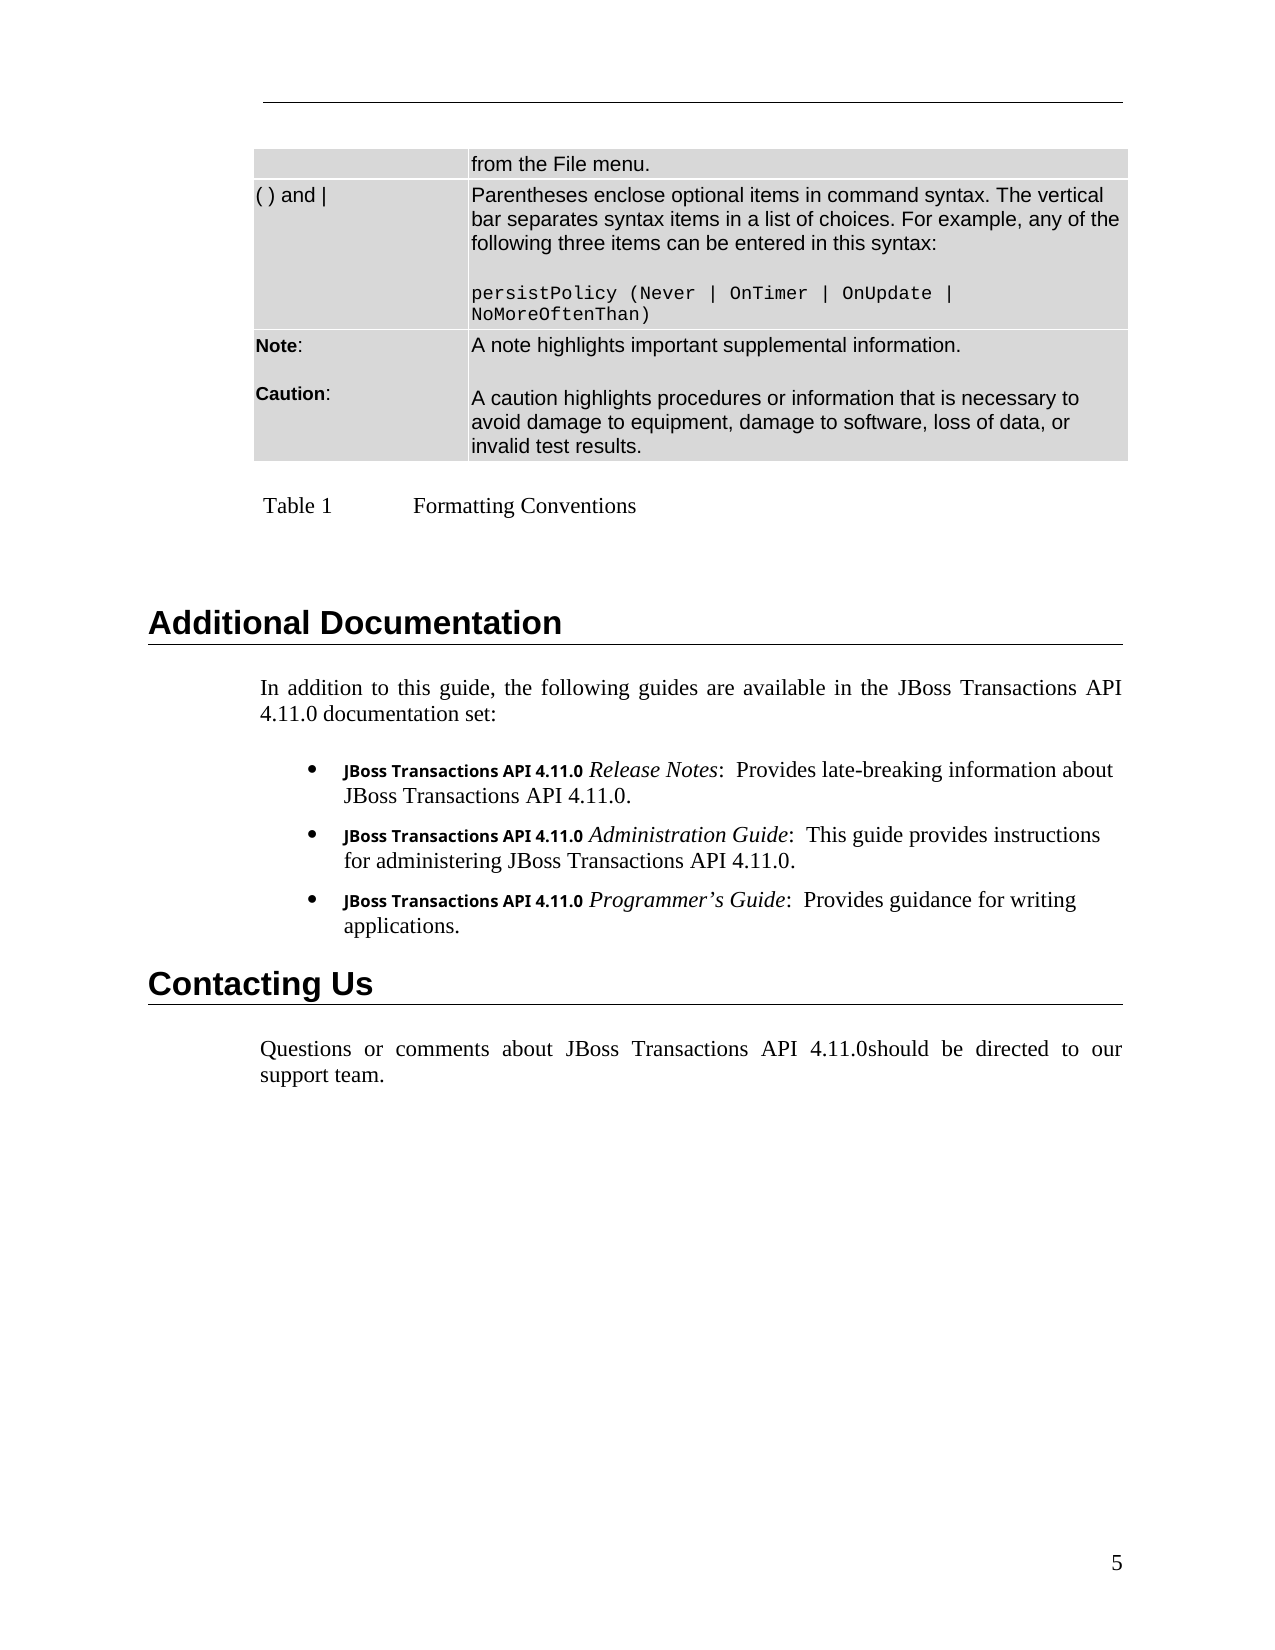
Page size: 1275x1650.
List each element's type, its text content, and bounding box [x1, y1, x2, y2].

text Table 1 Formatting Conventions [263, 492, 1123, 518]
list JBoss Transactions API 4.9.0 Administration Guide: This guide provides instructions for administering JBoss Transactions API 4.9.0. [308, 821, 1123, 874]
table_cell Parentheses enclose optional items in command syntax. The vertical bar separates syntax items in a list of choices. For example, any of the following three items can be entered in this syntax: persistPolicy (Never | OnTimer | OnUpdate | NoMoreOftenThan) [469, 180, 1128, 329]
list JBoss Transactions API 4.9.0 Release Notes: Provides late-breaking information about JBoss Transactions API 4.9.0. [308, 756, 1123, 808]
table_cell [254, 149, 468, 178]
subtitle Additional Documentation [148, 603, 1123, 644]
table_cell ( ) and | [254, 180, 468, 329]
table_cell Note: Caution: [254, 330, 468, 461]
list JBoss Transactions API 4.9.0 Programmer’s Guide: Provides guidance for writing applications. [308, 886, 1123, 939]
text In addition to this guide, the following guides are available in the JBoss Transactions API 4.9.0 documentation set: [260, 674, 1123, 727]
text Questions or comments about JBoss Transactions API 4.9.0should be directed to our support team. [260, 1034, 1123, 1087]
table_cell from the File menu. [469, 149, 1128, 178]
subtitle Contacting Us [148, 964, 1123, 1004]
table_cell A note highlights important supplemental information. A caution highlights procedures or information that is necessary to avoid damage to equipment, damage to software, loss of data, or invalid test results. [469, 330, 1128, 461]
